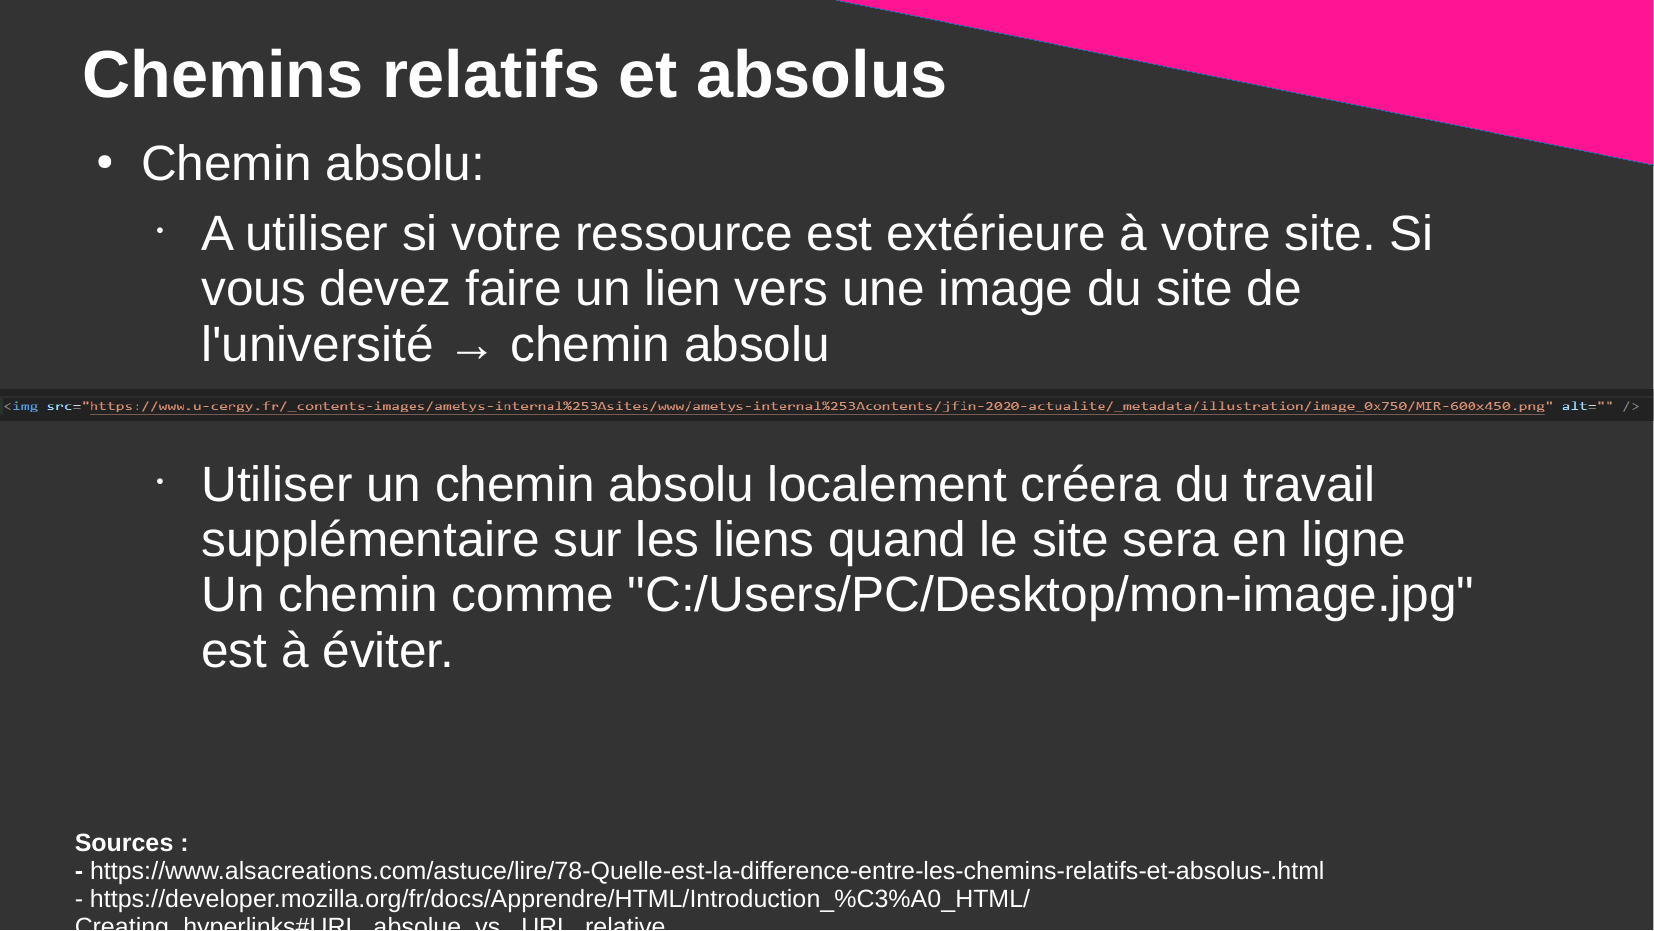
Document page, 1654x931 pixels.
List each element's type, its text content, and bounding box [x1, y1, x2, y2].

text_box Sources : - https://www.alsacreations.com/astuce/lire/78-Quelle-est-la-difference-entre-les-chemins-relatifs-et-absolus-.html - https://developer.mozilla.org/fr/docs/Apprendre/HTML/Introduction_%C3%A0_HTML/Creating_hyperlinks#URL_absolue_vs._URL_relative [60, 821, 1546, 931]
picture [0, 389, 1654, 421]
list Chemin absolu: A utiliser si votre ressource est extérieure à votre site. Si vous devez faire un lien vers une image du site de l'université → chemin absolu Utiliser un chemin absolu localement créera du travail supplémentaire sur les liens quand le site sera en ligne Un chemin comme "C:/Users/PC/Desktop/mon-image.jpg" est à éviter. [80, 135, 1546, 389]
list Chemin absolu: A utiliser si votre ressource est extérieure à votre site. Si vous devez faire un lien vers une image du site de l'université → chemin absolu Utiliser un chemin absolu localement créera du travail supplémentaire sur les liens quand le site sera en ligne Un chemin comme "C:/Users/PC/Desktop/mon-image.jpg" est à éviter. [80, 421, 1546, 683]
title Chemins relatifs et absolus [82, 37, 1571, 122]
text_box [836, 0, 1654, 166]
